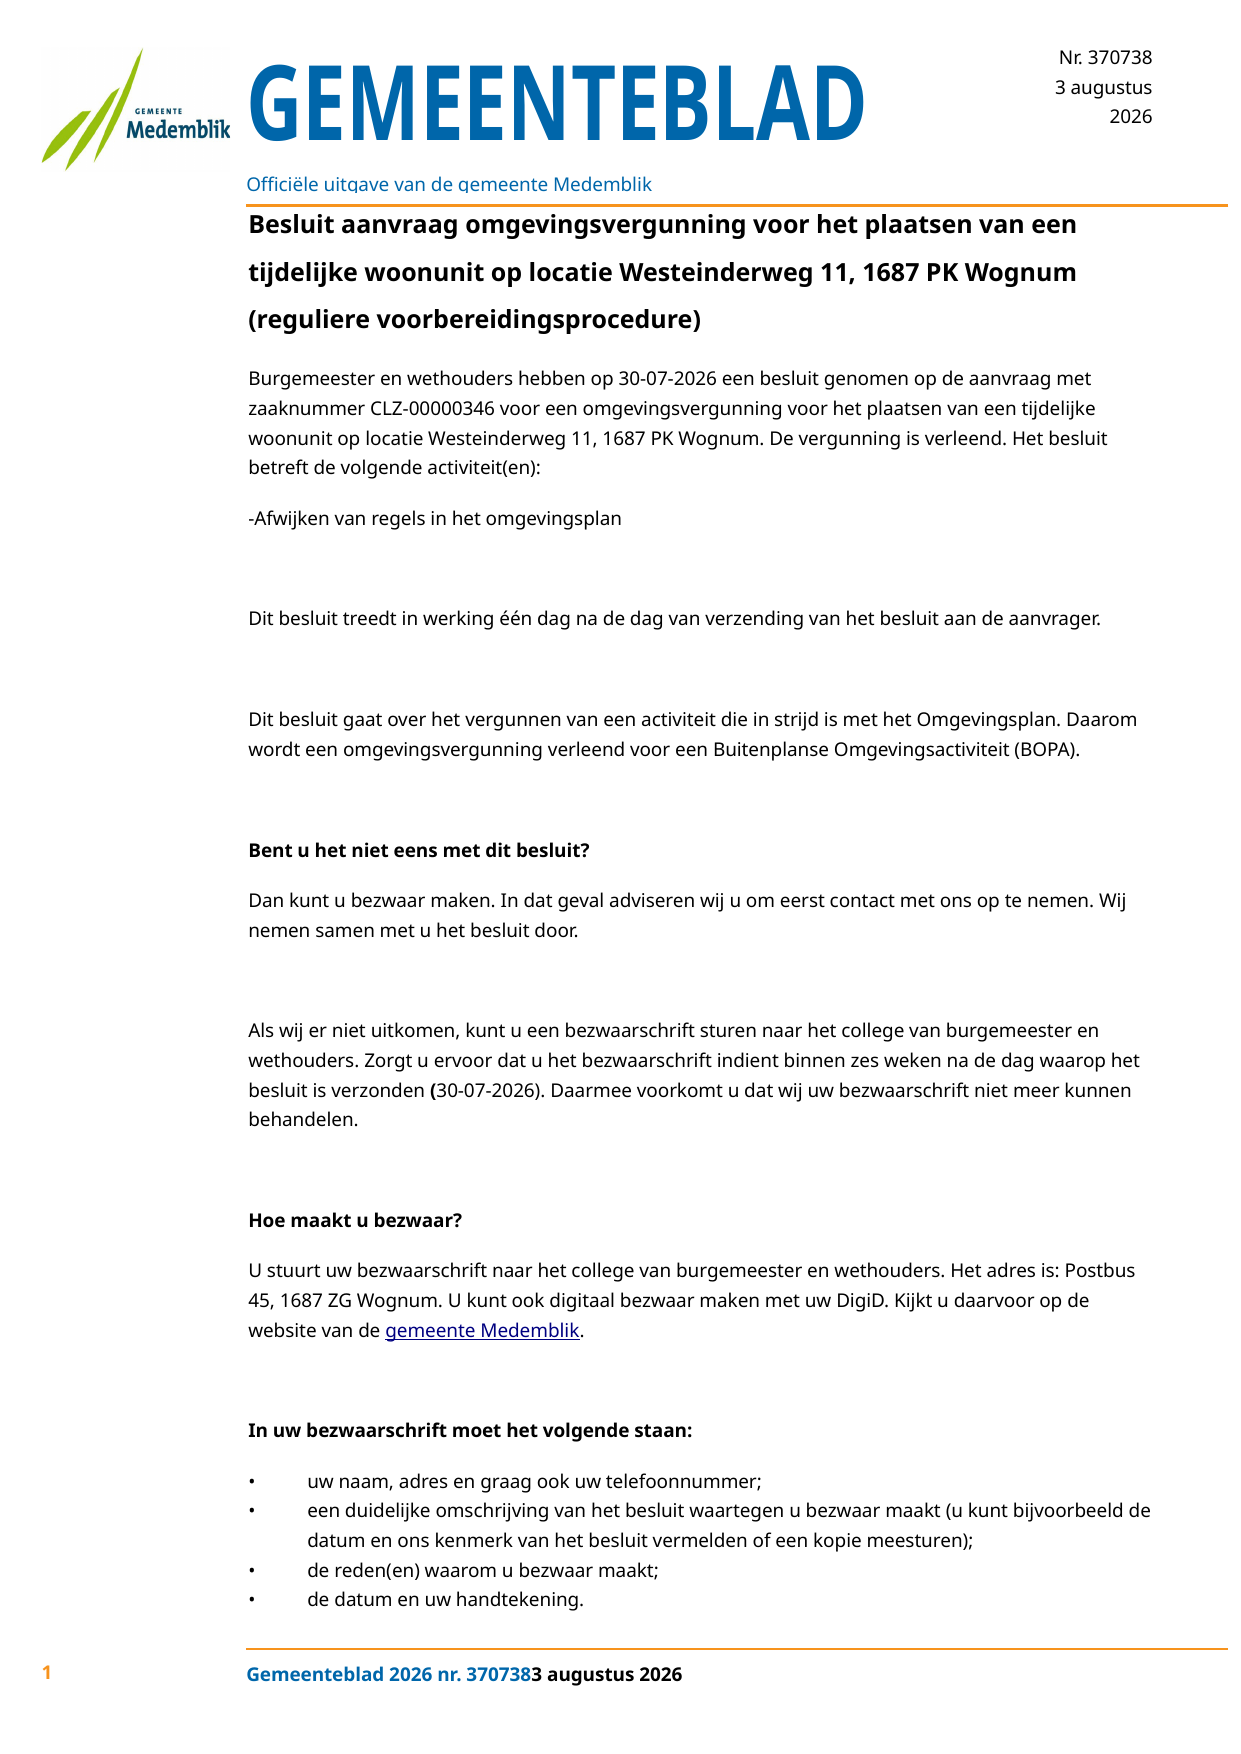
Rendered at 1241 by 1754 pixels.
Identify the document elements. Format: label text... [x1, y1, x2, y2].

text Dan kunt u bezwaar maken. In dat geval adviseren wij u om eerst contact met ons op te nemen. Wij nemen samen met u het besluit door. [248, 887, 1152, 942]
list uw naam, adres en graag ook uw telefoonnummer; [248, 1468, 1152, 1494]
picture [41, 47, 231, 172]
text Bent u het niet eens met dit besluit? [248, 837, 1152, 862]
list de reden(en) waarom u bezwaar maakt; [248, 1557, 1152, 1582]
text Als wij er niet uitkomen, kunt u een bezwaarschrift sturen naar het college van burgemeester en wethouders. Zorgt u ervoor dat u het bezwaarschrift indient binnen zes weken na de dag waarop het besluit is verzonden (30-07-2026). Daarmee voorkomt u dat wij uw bezwaarschrift niet meer kunnen behandelen. [248, 1018, 1152, 1132]
text Hoe maakt u bezwaar? [248, 1207, 1152, 1233]
text Dit besluit treedt in werking één dag na de dag van verzending van het besluit aan de aanvrager. [248, 606, 1152, 631]
text -Afwijken van regels in het omgevingsplan [248, 505, 1152, 530]
text U stuurt uw bezwaarschrift naar het college van burgemeester en wethouders. Het adres is: Postbus 45, 1687 ZG Wognum. U kunt ook digitaal bezwaar maken met uw DigiD. Kijkt u daarvoor op de website van de gemeente Medemblik. [248, 1258, 1152, 1342]
text In uw bezwaarschrift moet het volgende staan: [248, 1418, 1152, 1443]
text Besluit aanvraag omgevingsvergunning voor het plaatsen van een tijdelijke woonunit op locatie Westeinderweg 11, 1687 PK Wognum (reguliere voorbereidingsprocedure) [248, 207, 1152, 336]
text Burgemeester en wethouders hebben op 30-07-2026 een besluit genomen op de aanvraag met zaaknummer CLZ-00000346 voor een omgevingsvergunning voor het plaatsen van een tijdelijke woonunit op locatie Westeinderweg 11, 1687 PK Wognum. De vergunning is verleend. Het besluit betreft de volgende activiteit(en): [248, 366, 1152, 480]
list een duidelijke omschrijving van het besluit waartegen u bezwaar maakt (u kunt bijvoorbeeld de datum en ons kenmerk van het besluit vermelden of een kopie meesturen); [248, 1498, 1152, 1553]
text Dit besluit gaat over het vergunnen van een activiteit die in strijd is met het Omgevingsplan. Daarom wordt een omgevingsvergunning verleend voor een Buitenplanse Omgevingsactiviteit (BOPA). [248, 706, 1152, 762]
list de datum en uw handtekening. [248, 1586, 1152, 1612]
